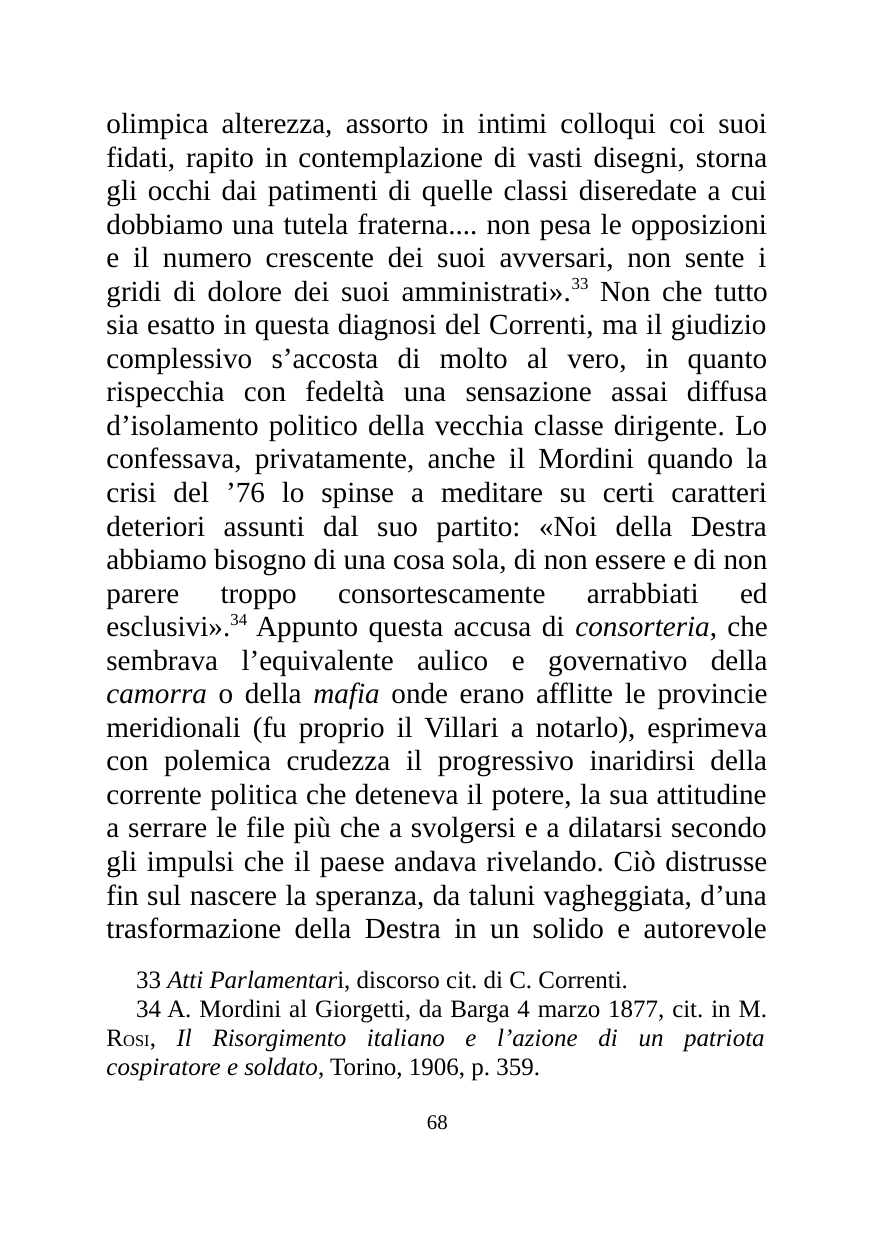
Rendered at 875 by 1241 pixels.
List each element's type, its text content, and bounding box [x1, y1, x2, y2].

text Atti Parlamentari, discorso cit. di C. Correnti. [106, 965, 768, 994]
text A. Mordini al Giorgetti, da Barga 4 marzo 1877, cit. in M. Rosi, Il Risorgimento italiano e l’azione di un patriota cospiratore e soldato, Torino, 1906, p. 359. [106, 994, 768, 1080]
text olimpica alterezza, assorto in intimi colloqui coi suoi fidati, rapito in contemplazione di vasti disegni, storna gli occhi dai patimenti di quelle classi diseredate a cui dobbiamo una tutela fraterna.... non pesa le opposizioni e il numero crescente dei suoi avversari, non sente i gridi di dolore dei suoi amministrati». Non che tutto sia esatto in questa diagnosi del Correnti, ma il giudizio complessivo s’accosta di molto al vero, in quanto rispecchia con fedeltà una sensazione assai diffusa d’isolamento politico della vecchia classe dirigente. Lo confessava, privatamente, anche il Mordini quando la crisi del ’76 lo spinse a meditare su certi caratteri deteriori assunti dal suo partito: «Noi della Destra abbiamo bisogno di una cosa sola, di non essere e di non parere troppo consortescamente arrabbiati ed esclusivi». Appunto questa accusa di consorteria, che sembrava l’equivalente aulico e governativo della camorra o della mafia onde erano afflitte le provincie meridionali (fu proprio il Villari a notarlo), esprimeva con polemica crudezza il progressivo inaridirsi della corrente politica che deteneva il potere, la sua attitudine a serrare le file più che a svolgersi e a dilatarsi secondo gli impulsi che il paese andava rivelando. Ciò distrusse fin sul nascere la speranza, da taluni vagheggiata, d’una trasformazione della Destra in un solido e autorevole [106, 106, 768, 945]
